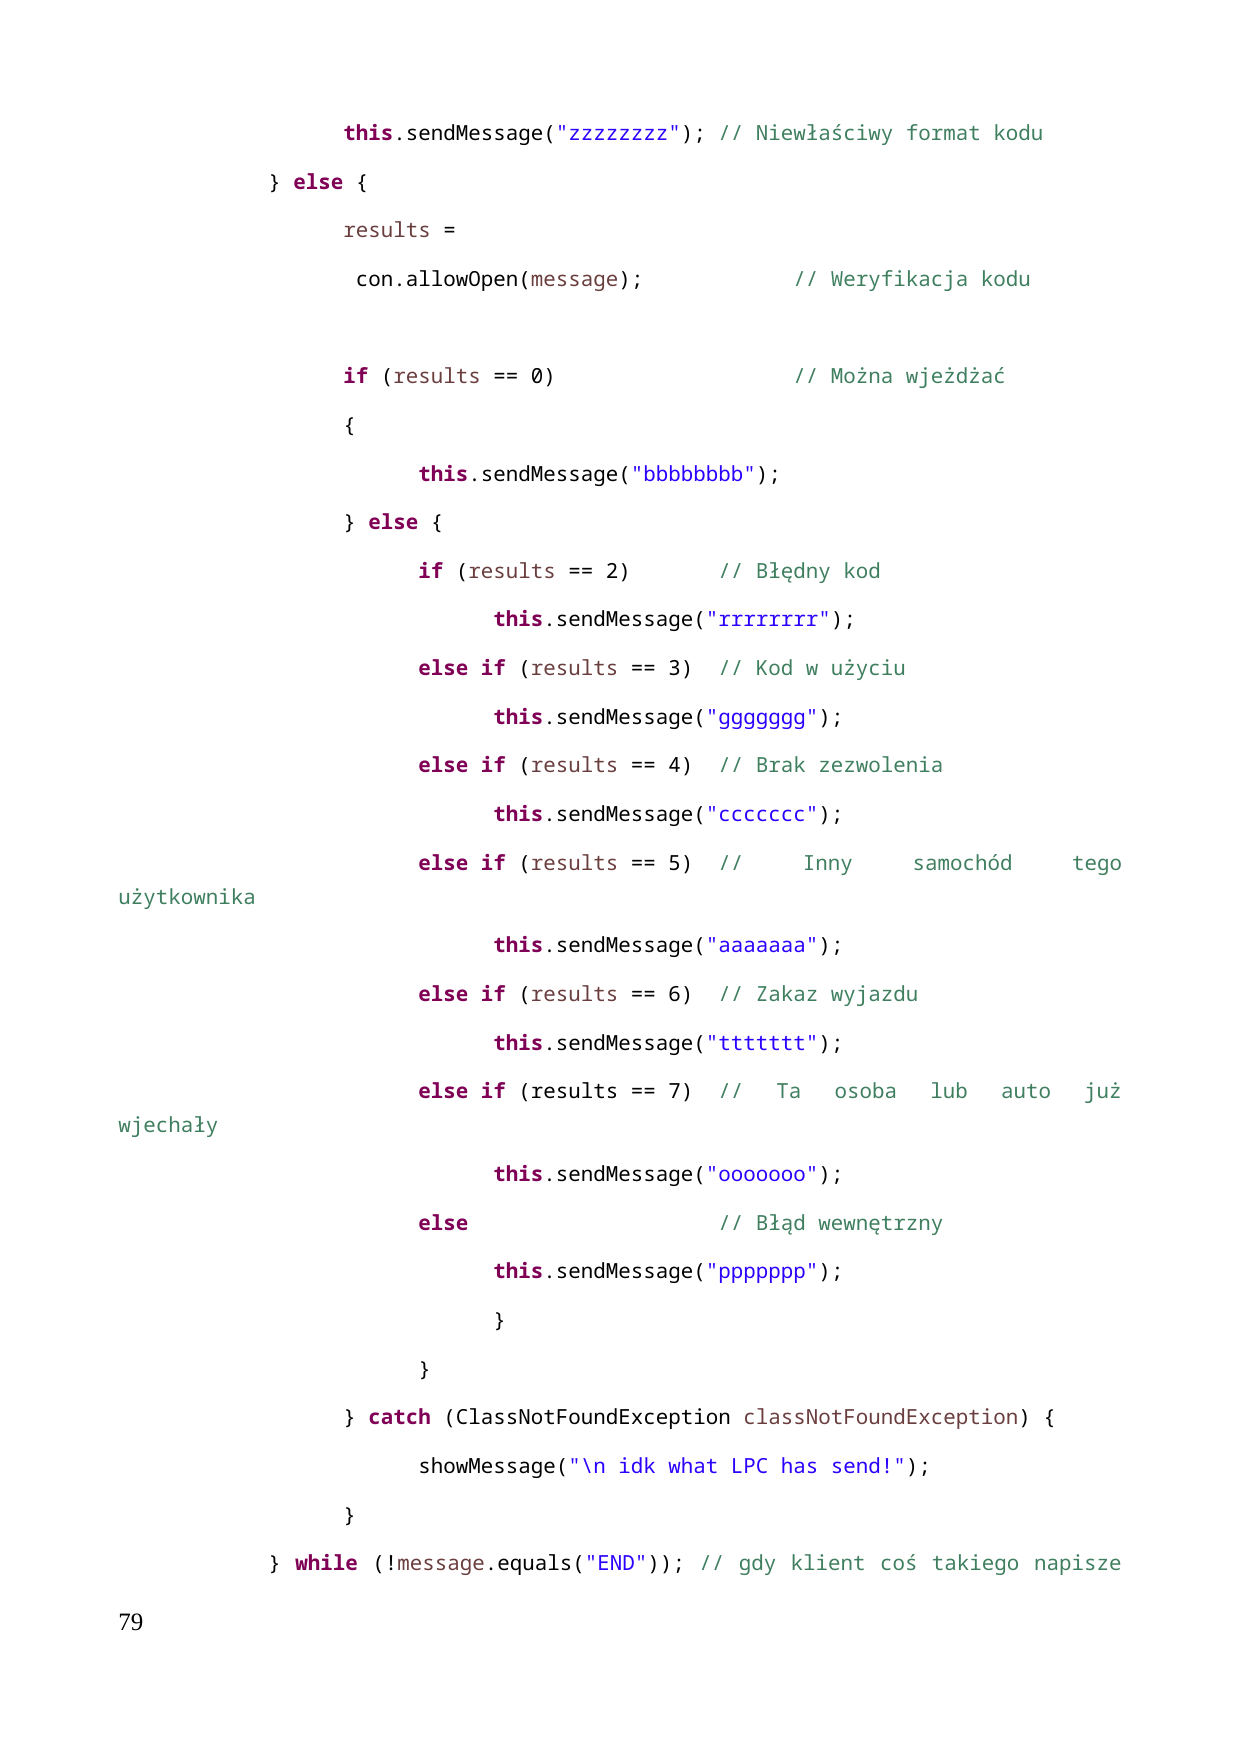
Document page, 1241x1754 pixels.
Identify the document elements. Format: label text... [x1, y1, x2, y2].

text } catch (ClassNotFoundException classNotFoundException) { [118, 1402, 1122, 1431]
text this.sendMessage("rrrrrrrr"); [118, 604, 1122, 633]
text this.sendMessage("ggggggg"); [118, 702, 1122, 730]
text } else { [118, 507, 1122, 536]
text con.allowOpen(message); // Weryfikacja kodu [118, 264, 1122, 292]
text this.sendMessage("bbbbbbbb"); [118, 459, 1122, 487]
text else if (results == 6) // Zakaz wyjazdu [118, 979, 1122, 1008]
text this.sendMessage("ttttttt"); [118, 1028, 1122, 1056]
text results = [118, 215, 1122, 244]
text this.sendMessage("ppppppp"); [118, 1256, 1122, 1285]
text else // Błąd wewnętrzny [118, 1208, 1122, 1236]
text else if (results == 5) // Inny samochód tego użytkownika [118, 848, 1122, 910]
text this.sendMessage("aaaaaaa"); [118, 931, 1122, 959]
text } [118, 1305, 1122, 1333]
text this.sendMessage("ooooooo"); [118, 1159, 1122, 1188]
text } else { [118, 167, 1122, 195]
text this.sendMessage("zzzzzzzz"); // Niewłaściwy format kodu [118, 118, 1122, 147]
text this.sendMessage("ccccccc"); [118, 799, 1122, 828]
text } while (!message.equals("END")); // gdy klient coś takiego napisze [118, 1548, 1122, 1577]
text else if (results == 4) // Brak zezwolenia [118, 751, 1122, 779]
text else if (results == 3) // Kod w użyciu [118, 653, 1122, 682]
text if (results == 0) // Można wjeżdżać [118, 361, 1122, 390]
text showMessage("\n idk what LPC has send!"); [118, 1451, 1122, 1479]
text else if (results == 7) // Ta osoba lub auto już wjechały [118, 1076, 1122, 1139]
text } [118, 1354, 1122, 1382]
text { [118, 410, 1122, 438]
text } [118, 1500, 1122, 1528]
text if (results == 2) // Błędny kod [118, 556, 1122, 584]
